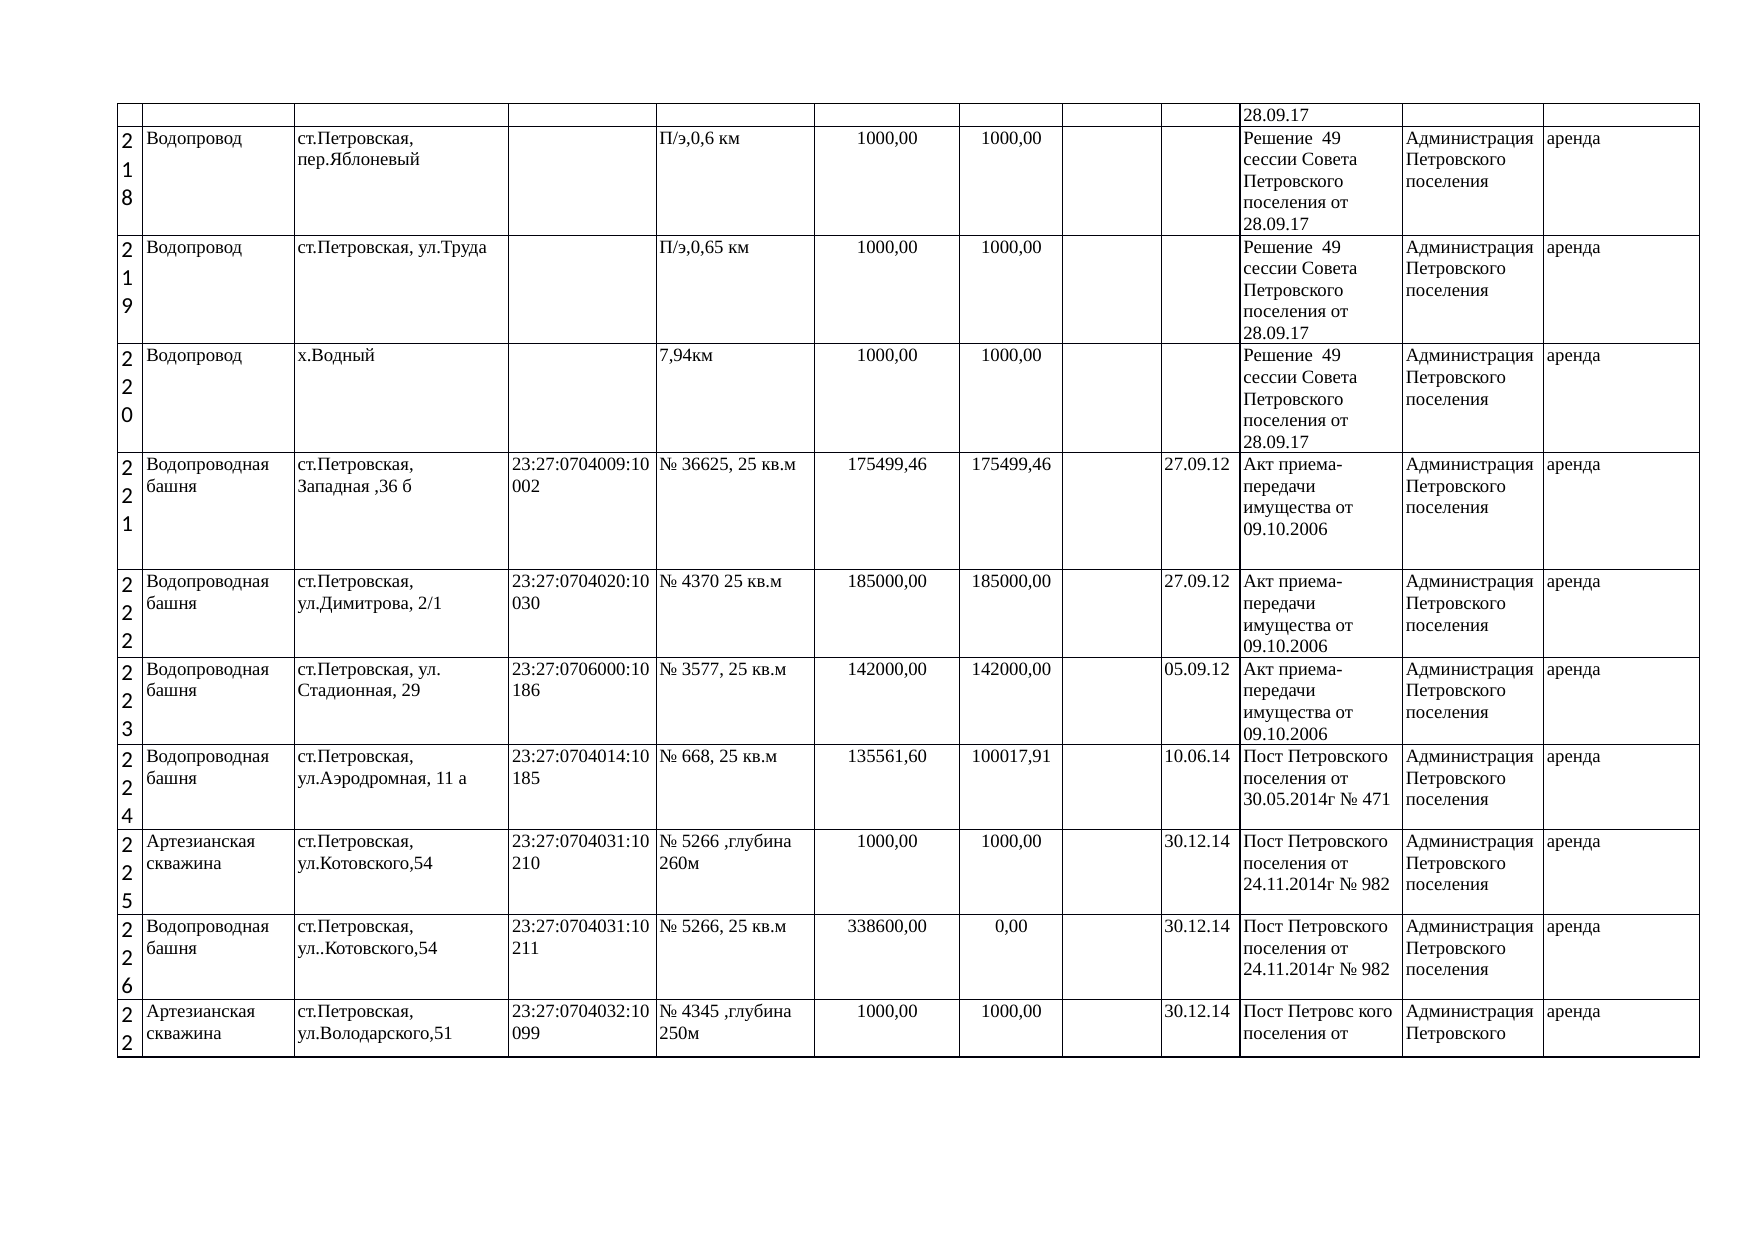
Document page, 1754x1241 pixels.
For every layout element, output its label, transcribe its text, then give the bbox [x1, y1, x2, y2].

table_cell 142000,00 [815, 658, 959, 744]
table_cell 23:27:0704020:10030 [509, 570, 656, 657]
table_cell ст.Петровская, ул.Димитрова, 2/1 [295, 570, 508, 657]
table_cell Решение 49 сессии Совета Петровского поселения от 28.09.17 [1241, 127, 1402, 234]
table_cell [295, 104, 508, 126]
table_cell 175499,46 [960, 453, 1062, 569]
table_cell аренда [1544, 658, 1699, 744]
table_cell ст.Петровская, ул..Котовского,54 [295, 915, 508, 999]
table_cell 185000,00 [960, 570, 1062, 657]
table_cell Акт приема-передачи имущества от 09.10.2006 [1241, 453, 1402, 569]
table_cell 22 [118, 1000, 142, 1056]
table_cell аренда [1544, 830, 1699, 914]
table_cell [1403, 104, 1543, 126]
table_cell 338600,00 [815, 915, 959, 999]
table_cell Пост Петровского поселения от 24.11.2014г № 982 [1241, 830, 1402, 914]
table_cell 27.09.12 [1162, 570, 1239, 657]
table_cell 223 [118, 658, 142, 744]
table_cell № 36625, 25 кв.м [657, 453, 814, 569]
table_cell [509, 236, 656, 343]
table_cell [1162, 127, 1239, 234]
table_cell 7,94км [657, 344, 814, 452]
table_cell [1162, 104, 1239, 126]
table_cell аренда [1544, 915, 1699, 999]
table_cell Водопроводная башня [143, 915, 294, 999]
table_cell 23:27:0706000:10186 [509, 658, 656, 744]
table_cell [1063, 104, 1161, 126]
table_cell Водопроводная башня [143, 658, 294, 744]
table_cell № 668, 25 кв.м [657, 745, 814, 829]
table_cell Артезианская скважина [143, 1000, 294, 1056]
table_cell 30.12.14 [1162, 1000, 1239, 1056]
table_cell ст.Петровская, ул.Аэродромная, 11 а [295, 745, 508, 829]
table_cell № 3577, 25 кв.м [657, 658, 814, 744]
table_cell аренда [1544, 570, 1699, 657]
table_cell Администрация Петровского поселения [1403, 745, 1543, 829]
table_cell 1000,00 [960, 127, 1062, 234]
table_cell № 4370 25 кв.м [657, 570, 814, 657]
table_cell 05.09.12 [1162, 658, 1239, 744]
table_cell 226 [118, 915, 142, 999]
table_cell [815, 104, 959, 126]
table_cell 1000,00 [815, 1000, 959, 1056]
table_cell 1000,00 [960, 236, 1062, 343]
table_cell аренда [1544, 453, 1699, 569]
table_cell 30.12.14 [1162, 830, 1239, 914]
table_cell 10.06.14 [1162, 745, 1239, 829]
table_cell Акт приема-передачи имущества от 09.10.2006 [1241, 570, 1402, 657]
table_cell аренда [1544, 745, 1699, 829]
table_cell аренда [1544, 236, 1699, 343]
table_cell аренда [1544, 344, 1699, 452]
table_cell Водопровод [143, 127, 294, 234]
table_cell Администрация Петровского поселения [1403, 570, 1543, 657]
table_cell 23:27:0704014:10185 [509, 745, 656, 829]
table_cell ст.Петровская, ул.Котовского,54 [295, 830, 508, 914]
table_cell 185000,00 [815, 570, 959, 657]
table_cell П/э,0,6 км [657, 127, 814, 234]
table_cell [1162, 236, 1239, 343]
table_cell аренда [1544, 127, 1699, 234]
table_cell [509, 127, 656, 234]
table_cell [509, 104, 656, 126]
table_cell 23:27:0704009:10002 [509, 453, 656, 569]
table_cell 23:27:0704031:10210 [509, 830, 656, 914]
table_cell [1544, 104, 1699, 126]
table_cell 1000,00 [815, 344, 959, 452]
table_cell Водопровод [143, 236, 294, 343]
table_cell Артезианская скважина [143, 830, 294, 914]
table_cell П/э,0,65 км [657, 236, 814, 343]
table_cell [1063, 570, 1161, 657]
table_cell 225 [118, 830, 142, 914]
table_cell 30.12.14 [1162, 915, 1239, 999]
table_cell 1000,00 [960, 344, 1062, 452]
table_cell 1000,00 [815, 127, 959, 234]
table_cell [1063, 915, 1161, 999]
table_cell Администрация Петровского поселения [1403, 830, 1543, 914]
table_cell № 5266, 25 кв.м [657, 915, 814, 999]
table_cell Пост Петровского поселения от 30.05.2014г № 471 [1241, 745, 1402, 829]
table_cell Администрация Петровского поселения [1403, 915, 1543, 999]
table_cell аренда [1544, 1000, 1699, 1056]
table_cell Решение 49 сессии Совета Петровского поселения от 28.09.17 [1241, 236, 1402, 343]
table_cell ст.Петровская, Западная ,36 б [295, 453, 508, 569]
table_cell Водопроводная башня [143, 745, 294, 829]
table_cell Администрация Петровского поселения [1403, 453, 1543, 569]
table_cell Администрация Петровского поселения [1403, 344, 1543, 452]
table_cell Водопровод [143, 344, 294, 452]
table_cell Администрация Петровского [1403, 1000, 1543, 1056]
table_cell [143, 104, 294, 126]
table_cell [118, 104, 142, 126]
table_cell Акт приема-передачи имущества от 09.10.2006 [1241, 658, 1402, 744]
table_cell 142000,00 [960, 658, 1062, 744]
table_cell 224 [118, 745, 142, 829]
table_cell [509, 344, 656, 452]
table_cell ст.Петровская, пер.Яблоневый [295, 127, 508, 234]
table_cell 0,00 [960, 915, 1062, 999]
table_cell [1063, 344, 1161, 452]
table_cell х.Водный [295, 344, 508, 452]
table_cell 27.09.12 [1162, 453, 1239, 569]
table_cell 1000,00 [815, 236, 959, 343]
table_cell Администрация Петровского поселения [1403, 658, 1543, 744]
table_cell Решение 49 сессии Совета Петровского поселения от 28.09.17 [1241, 344, 1402, 452]
table_cell 221 [118, 453, 142, 569]
table_cell 220 [118, 344, 142, 452]
table_cell 1000,00 [815, 830, 959, 914]
table_cell [1063, 236, 1161, 343]
table_cell 28.09.17 [1241, 104, 1402, 126]
table_cell 1000,00 [960, 1000, 1062, 1056]
table_cell ст.Петровская, ул.Володарского,51 [295, 1000, 508, 1056]
table_cell 1000,00 [960, 830, 1062, 914]
table_cell [657, 104, 814, 126]
table_cell 175499,46 [815, 453, 959, 569]
table_cell [1063, 453, 1161, 569]
table_cell Администрация Петровского поселения [1403, 236, 1543, 343]
table_cell 218 [118, 127, 142, 234]
table_cell [960, 104, 1062, 126]
table_cell 222 [118, 570, 142, 657]
table_cell Водопроводная башня [143, 453, 294, 569]
table_cell [1063, 745, 1161, 829]
table_cell ст.Петровская, ул.Труда [295, 236, 508, 343]
table_cell [1162, 344, 1239, 452]
table_cell Пост Петровс кого поселения от [1241, 1000, 1402, 1056]
table_cell № 4345 ,глубина 250м [657, 1000, 814, 1056]
table_cell [1063, 1000, 1161, 1056]
table_cell № 5266 ,глубина 260м [657, 830, 814, 914]
table_cell 219 [118, 236, 142, 343]
table_cell 23:27:0704031:10211 [509, 915, 656, 999]
table_cell ст.Петровская, ул. Стадионная, 29 [295, 658, 508, 744]
table_cell Водопроводная башня [143, 570, 294, 657]
table_cell Пост Петровского поселения от 24.11.2014г № 982 [1241, 915, 1402, 999]
table_cell [1063, 830, 1161, 914]
table_cell [1063, 127, 1161, 234]
table_cell 100017,91 [960, 745, 1062, 829]
table_cell [1063, 658, 1161, 744]
table_cell 135561,60 [815, 745, 959, 829]
table_cell 23:27:0704032:10099 [509, 1000, 656, 1056]
table_cell Администрация Петровского поселения [1403, 127, 1543, 234]
